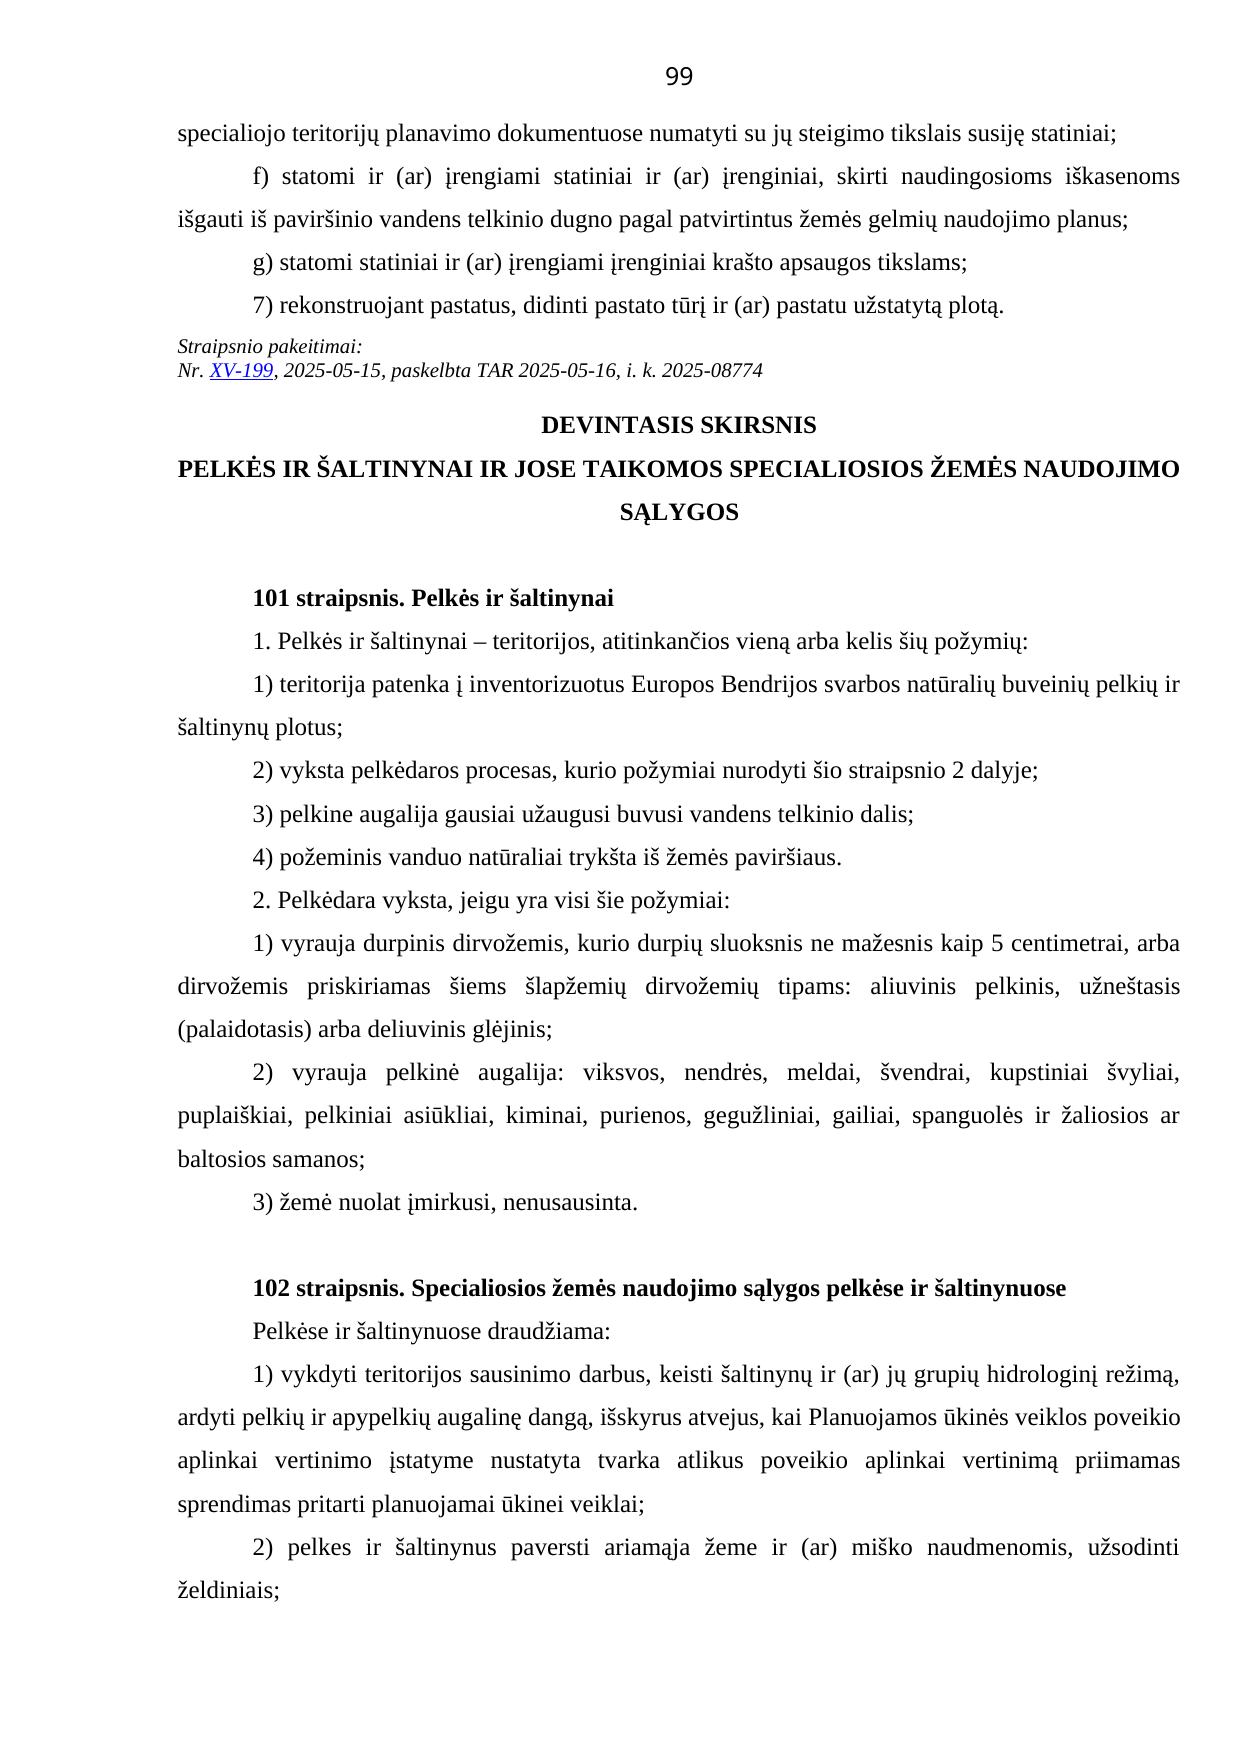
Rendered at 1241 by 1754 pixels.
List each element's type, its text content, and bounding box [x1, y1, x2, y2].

text Nr. XV-199, 2025-05-15, paskelbta TAR 2025-05-16, i. k. 2025-08774 [177, 358, 1181, 382]
text DEVINTASIS SKIRSNIS [177, 411, 1181, 439]
text 101 straipsnis. Pelkės ir šaltinynai [177, 583, 1181, 612]
text Pelkėse ir šaltinynuose draudžiama: [177, 1316, 1181, 1345]
text 3) žemė nuolat įmirkusi, nenusausinta. [177, 1187, 1181, 1216]
text 2) vyksta pelkėdaros procesas, kurio požymiai nurodyti šio straipsnio 2 dalyje; [177, 756, 1181, 784]
text 2) pelkes ir šaltinynus paversti ariamąja žeme ir (ar) miško naudmenomis, užsodinti želdiniais; [177, 1532, 1181, 1604]
text 1) vyrauja durpinis dirvožemis, kurio durpių sluoksnis ne mažesnis kaip 5 centimetrai, arba dirvožemis priskiriamas šiems šlapžemių dirvožemių tipams: aliuvinis pelkinis, užneštasis (palaidotasis) arba deliuvinis glėjinis; [177, 928, 1181, 1043]
text PELKĖS IR ŠALTINYNAI IR JOSE TAIKOMOS SPECIALIOSIOS ŽEMĖS NAUDOJIMO SĄLYGOS [177, 454, 1181, 526]
text 2. Pelkėdara vyksta, jeigu yra visi šie požymiai: [177, 885, 1181, 914]
text 1. Pelkės ir šaltinynai – teritorijos, atitinkančios vieną arba kelis šių požymių: [177, 626, 1181, 655]
text 2) vyrauja pelkinė augalija: viksvos, nendrės, meldai, švendrai, kupstiniai švyliai, puplaiškiai, pelkiniai asiūkliai, kiminai, purienos, gegužliniai, gailiai, spanguolės ir žaliosios ar baltosios samanos; [177, 1057, 1181, 1172]
text g) statomi statiniai ir (ar) įrengiami įrenginiai krašto apsaugos tikslams; [177, 247, 1181, 276]
text specialiojo teritorijų planavimo dokumentuose numatyti su jų steigimo tikslais susiję statiniai; [177, 118, 1181, 147]
text 7) rekonstruojant pastatus, didinti pastato tūrį ir (ar) pastatu užstatytą plotą. [177, 291, 1181, 319]
text Straipsnio pakeitimai: [177, 334, 1181, 358]
text 1) teritorija patenka į inventorizuotus Europos Bendrijos svarbos natūralių buveinių pelkių ir šaltinynų plotus; [177, 669, 1181, 741]
text 1) vykdyti teritorijos sausinimo darbus, keisti šaltinynų ir (ar) jų grupių hidrologinį režimą, ardyti pelkių ir apypelkių augalinę dangą, išskyrus atvejus, kai Planuojamos ūkinės veiklos poveikio aplinkai vertinimo įstatyme nustatyta tvarka atlikus poveikio aplinkai vertinimą priimamas sprendimas pritarti planuojamai ūkinei veiklai; [177, 1359, 1181, 1517]
text 3) pelkine augalija gausiai užaugusi buvusi vandens telkinio dalis; [177, 799, 1181, 827]
text 102 straipsnis. Specialiosios žemės naudojimo sąlygos pelkėse ir šaltinynuose [177, 1273, 1181, 1302]
text f) statomi ir (ar) įrengiami statiniai ir (ar) įrenginiai, skirti naudingosioms iškasenoms išgauti iš paviršinio vandens telkinio dugno pagal patvirtintus žemės gelmių naudojimo planus; [177, 161, 1181, 233]
text 4) požeminis vanduo natūraliai trykšta iš žemės paviršiaus. [177, 842, 1181, 871]
